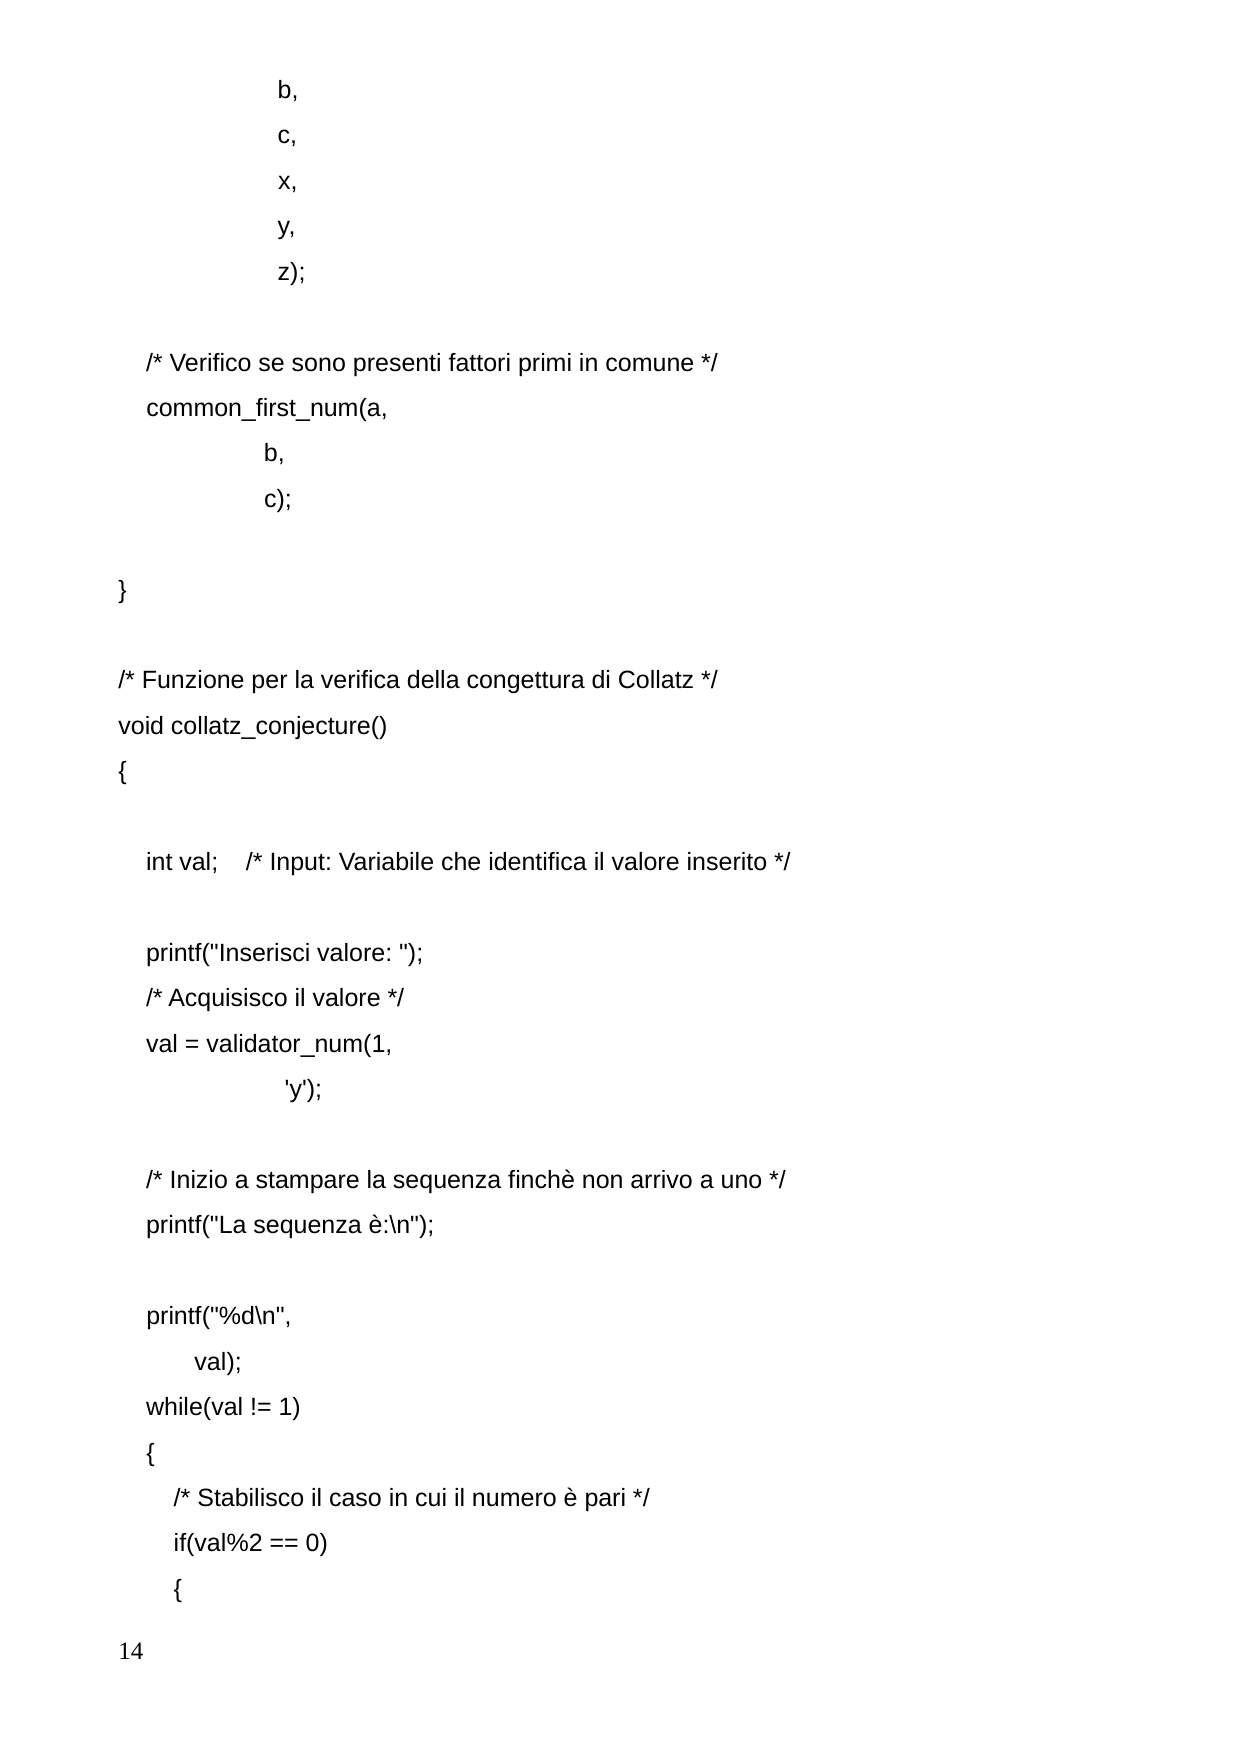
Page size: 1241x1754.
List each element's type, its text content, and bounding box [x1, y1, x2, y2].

text b, [118, 438, 1122, 467]
text z); [118, 257, 1122, 285]
text /* Stabilisco il caso in cui il numero è pari */ [118, 1483, 1122, 1512]
text x, [118, 166, 1122, 194]
text c, [118, 120, 1122, 149]
text int val; /* Input: Variabile che identifica il valore inserito */ [118, 847, 1122, 876]
text /* Inizio a stampare la sequenza finchè non arrivo a uno */ [118, 1165, 1122, 1194]
text /* Funzione per la verifica della congettura di Collatz */ [118, 665, 1122, 694]
text { [118, 1437, 1122, 1466]
text b, [118, 75, 1122, 104]
text printf("Inserisci valore: "); [118, 938, 1122, 967]
text y, [118, 211, 1122, 240]
text if(val%2 == 0) [118, 1528, 1122, 1557]
text void collatz_conjecture() [118, 711, 1122, 739]
text printf("%d\n", [118, 1301, 1122, 1330]
text common_first_num(a, [118, 393, 1122, 422]
text /* Acquisisco il valore */ [118, 983, 1122, 1012]
text val = validator_num(1, [118, 1029, 1122, 1057]
text 'y'); [118, 1074, 1122, 1103]
text } [118, 574, 1122, 603]
text /* Verifico se sono presenti fattori primi in comune */ [118, 347, 1122, 376]
text val); [118, 1347, 1122, 1375]
text while(val != 1) [118, 1392, 1122, 1421]
text printf("La sequenza è:\n"); [118, 1210, 1122, 1239]
text { [118, 756, 1122, 785]
text { [118, 1574, 1122, 1602]
text c); [118, 484, 1122, 512]
